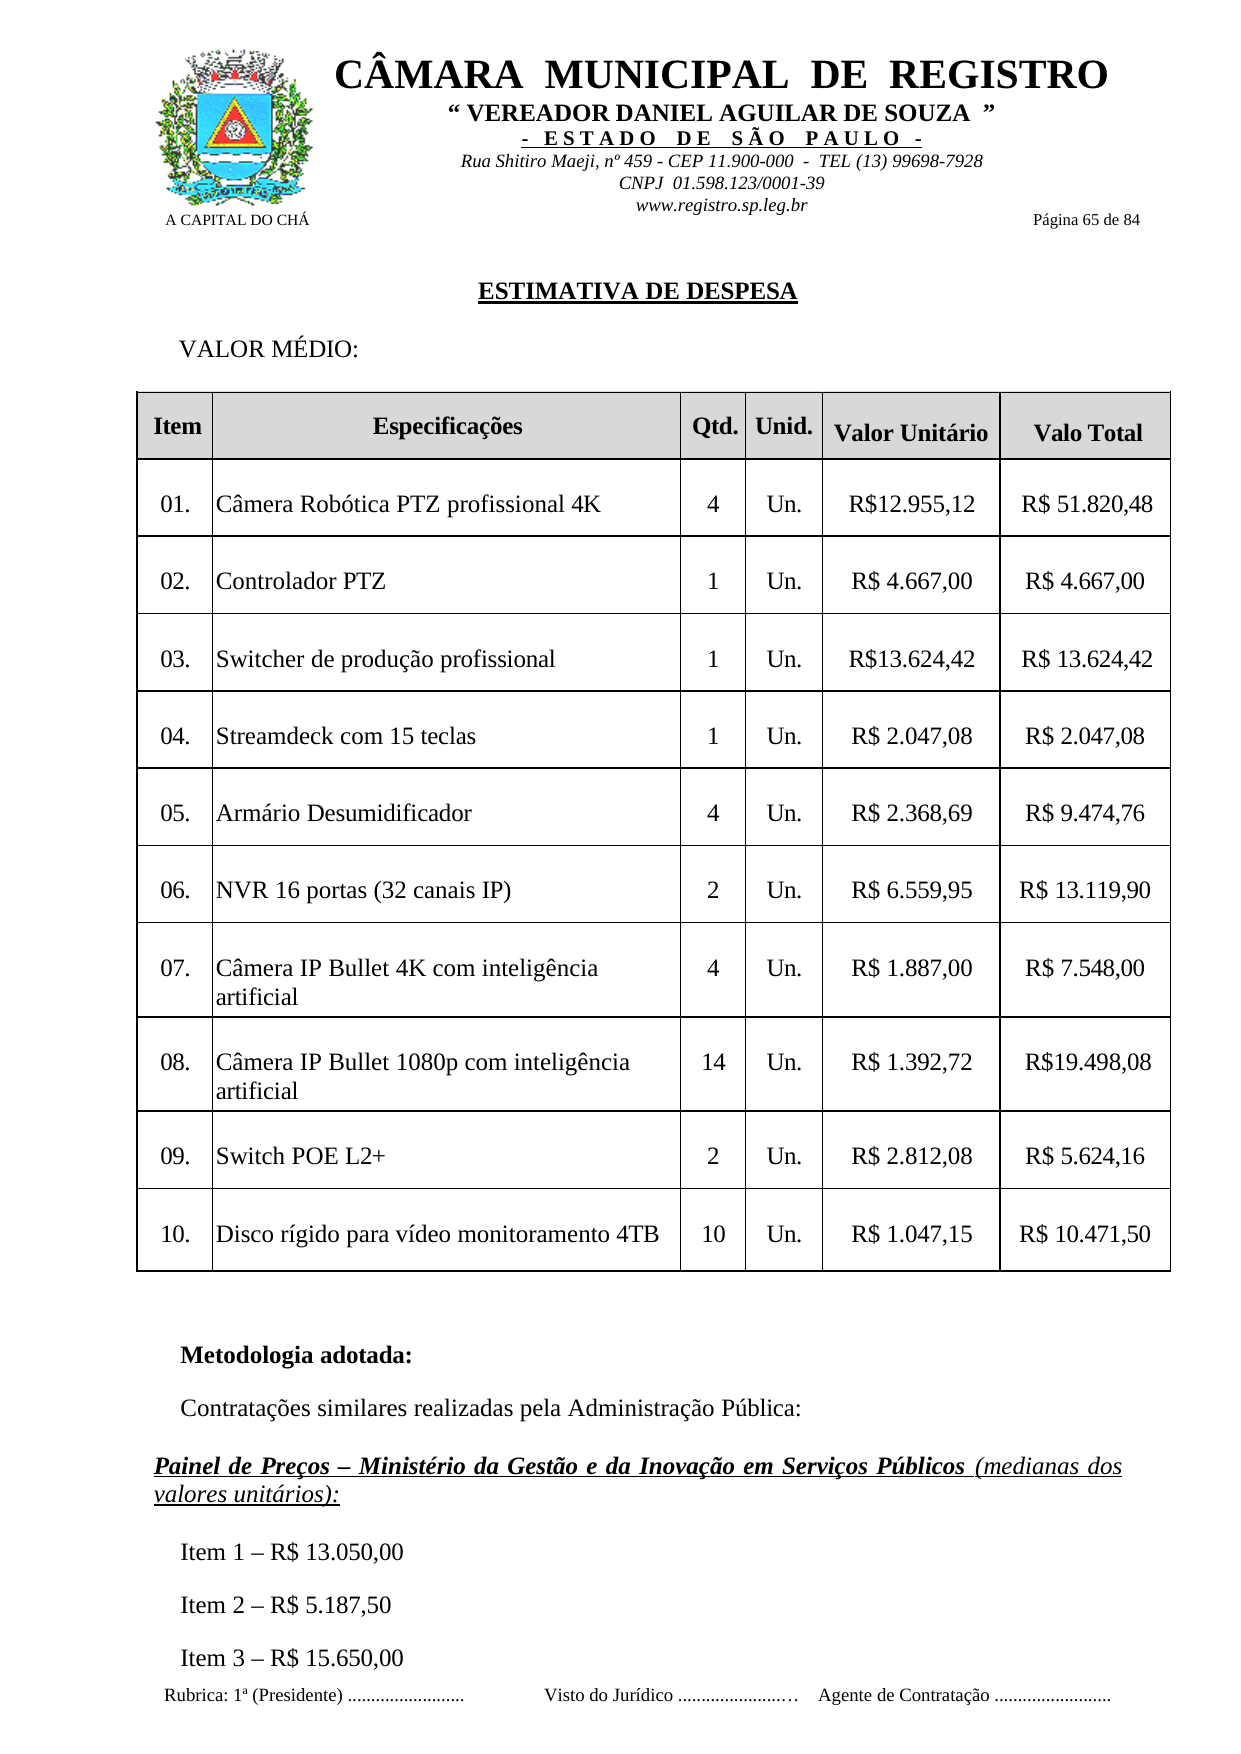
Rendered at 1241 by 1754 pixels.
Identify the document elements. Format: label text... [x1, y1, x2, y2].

table_cell Switch POE L2+ [213, 1112, 680, 1188]
table_cell R$ 1.047,15 [823, 1189, 999, 1270]
table_cell Switcher de produção profissional [213, 614, 680, 690]
table_cell 05. [138, 769, 212, 844]
table_cell Un. [746, 846, 822, 922]
table_cell R$ 2.368,69 [823, 769, 999, 844]
table_cell 4 [681, 460, 745, 535]
table_cell 2 [681, 1112, 745, 1188]
table_cell 02. [138, 537, 212, 613]
table_cell R$12.955,12 [823, 460, 999, 535]
table_cell 03. [138, 614, 212, 690]
table_cell R$ 1.392,72 [823, 1018, 999, 1110]
table_cell 1 [681, 614, 745, 690]
table_header Qtd. [681, 393, 745, 458]
table_cell 1 [681, 537, 745, 613]
table_cell Streamdeck com 15 teclas [213, 692, 680, 767]
text Metodologia adotada: [180, 1340, 1122, 1369]
table_cell R$ 4.667,00 [1001, 537, 1170, 613]
table_cell Disco rígido para vídeo monitoramento 4TB [213, 1189, 680, 1270]
table_cell Un. [746, 460, 822, 535]
table_cell Un. [746, 537, 822, 613]
table_cell 09. [138, 1112, 212, 1188]
table_cell NVR 16 portas (32 canais IP) [213, 846, 680, 922]
table_cell R$ 2.047,08 [1001, 692, 1170, 767]
table_cell R$ 2.047,08 [823, 692, 999, 767]
table_cell R$ 5.624,16 [1001, 1112, 1170, 1188]
text Contratações similares realizadas pela Administração Pública: [180, 1393, 1122, 1422]
table_cell R$ 7.548,00 [1001, 923, 1170, 1016]
table_cell Un. [746, 1112, 822, 1188]
table_cell 06. [138, 846, 212, 922]
table_cell Câmera IP Bullet 1080p com inteligência artificial [213, 1018, 680, 1110]
table_cell Un. [746, 614, 822, 690]
table_cell 14 [681, 1018, 745, 1110]
text Item 1 – R$ 13.050,00 [180, 1537, 1122, 1566]
table_cell R$ 1.887,00 [823, 923, 999, 1016]
table_cell Câmera Robótica PTZ profissional 4K [213, 460, 680, 535]
table_cell Un. [746, 1018, 822, 1110]
table_cell 10. [138, 1189, 212, 1270]
table_cell Un. [746, 692, 822, 767]
table_cell 08. [138, 1018, 212, 1110]
table_cell Un. [746, 769, 822, 844]
table_cell R$ 2.812,08 [823, 1112, 999, 1188]
table_cell 2 [681, 846, 745, 922]
table_cell R$ 6.559,95 [823, 846, 999, 922]
table_cell 10 [681, 1189, 745, 1270]
table_cell R$13.624,42 [823, 614, 999, 690]
subtitle Valor médio: [179, 334, 1122, 363]
text Item 3 – R$ 15.650,00 [180, 1643, 1122, 1672]
table_cell Controlador PTZ [213, 537, 680, 613]
table_cell Un. [746, 1189, 822, 1270]
subtitle Painel de Preços – Ministério da Gestão e da Inovação em Serviços Públicos (medianas dos valores unitários): [153, 1451, 1122, 1508]
table_cell R$19.498,08 [1001, 1018, 1170, 1110]
table_cell 07. [138, 923, 212, 1016]
table_header Valor Unitário [823, 393, 999, 458]
table_cell R$ 51.820,48 [1001, 460, 1170, 535]
table_cell Armário Desumidificador [213, 769, 680, 844]
table_cell 1 [681, 692, 745, 767]
table_cell R$ 4.667,00 [823, 537, 999, 613]
table_header Valo Total [1001, 393, 1170, 458]
text Item 2 – R$ 5.187,50 [180, 1590, 1122, 1619]
table_cell Câmera IP Bullet 4K com inteligência artificial [213, 923, 680, 1016]
table_cell R$ 9.474,76 [1001, 769, 1170, 844]
table_cell R$ 10.471,50 [1001, 1189, 1170, 1270]
table_cell Un. [746, 923, 822, 1016]
table_header Item [138, 393, 212, 458]
table_cell 01. [138, 460, 212, 535]
table_cell R$ 13.624,42 [1001, 614, 1170, 690]
table_cell 4 [681, 923, 745, 1016]
text ESTIMATIVA DE DESPESA [168, 276, 1107, 305]
table_header Especificações [213, 393, 680, 458]
table_cell 04. [138, 692, 212, 767]
table_cell 4 [681, 769, 745, 844]
table_header Unid. [746, 393, 822, 458]
table_cell R$ 13.119,90 [1001, 846, 1170, 922]
